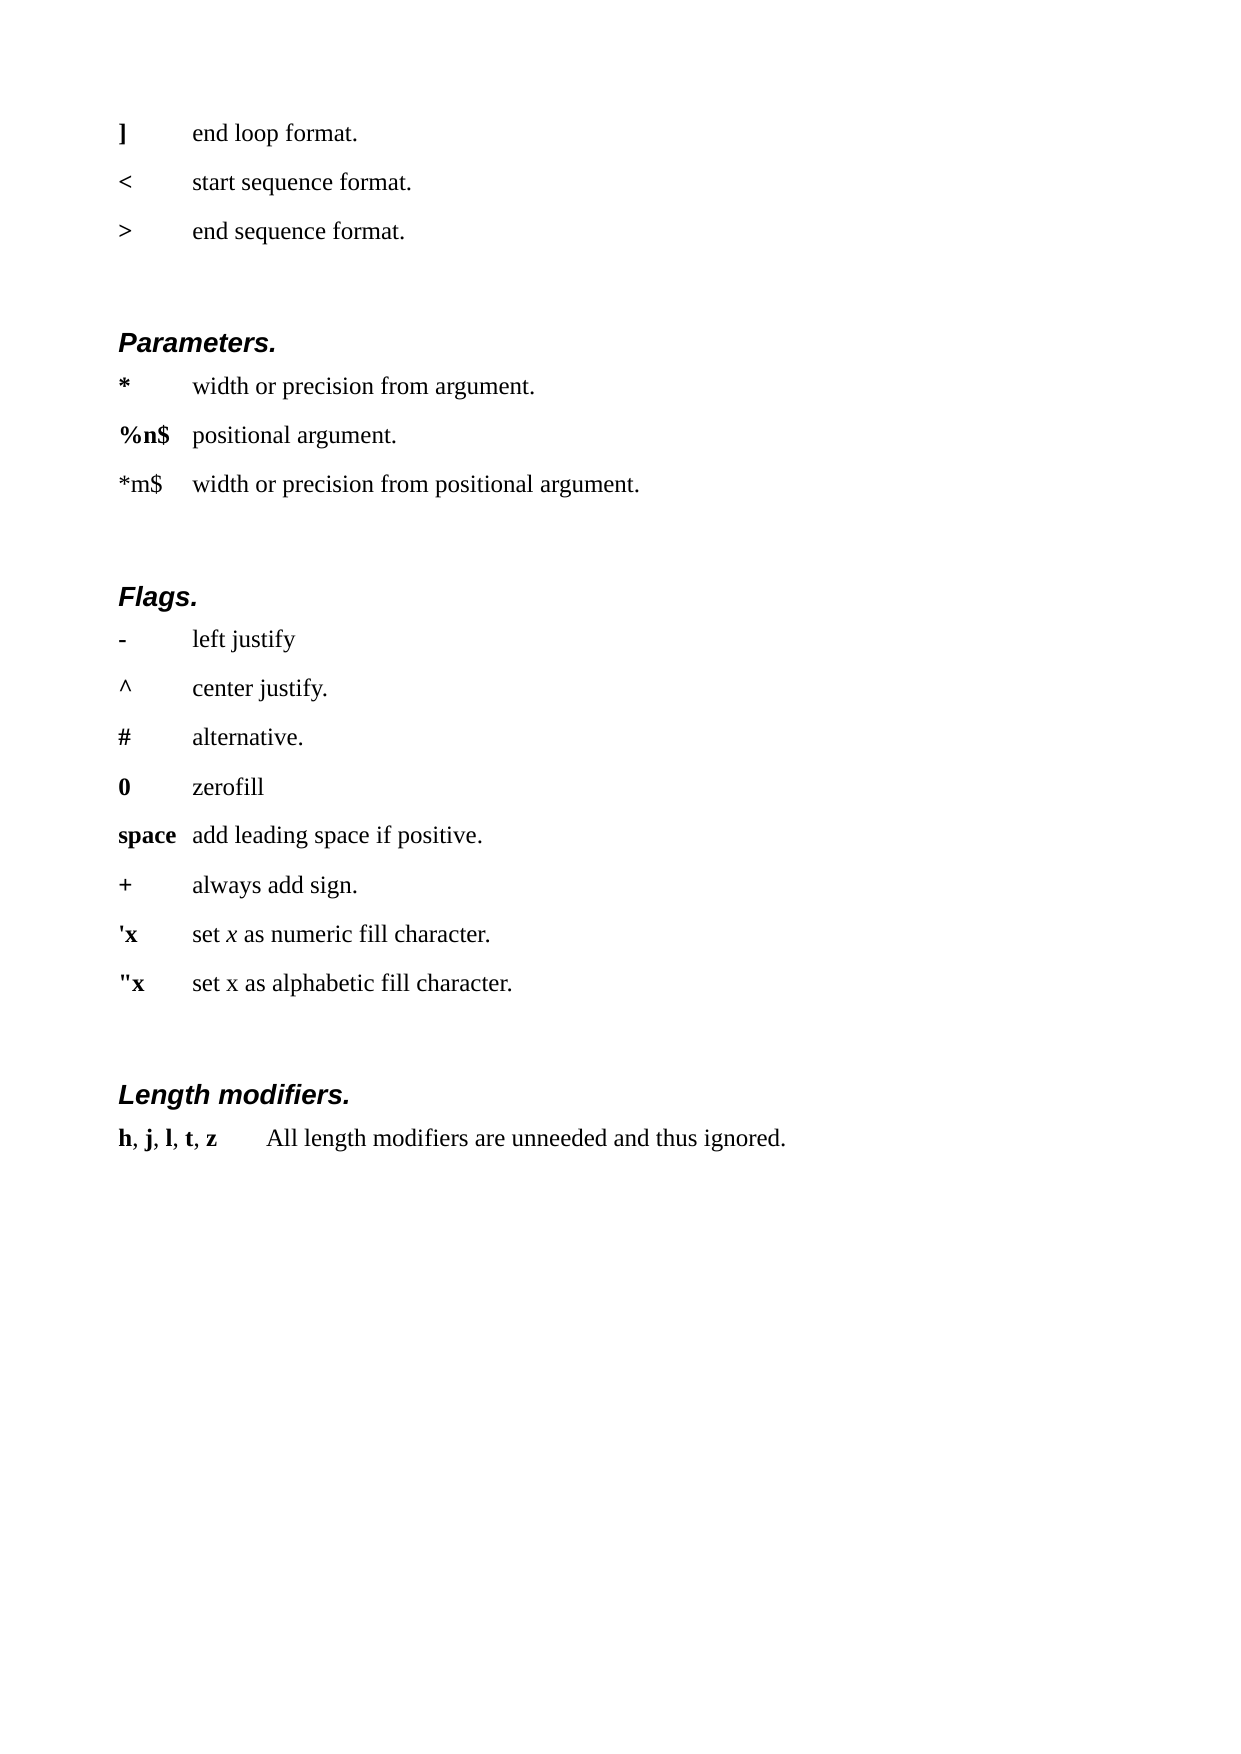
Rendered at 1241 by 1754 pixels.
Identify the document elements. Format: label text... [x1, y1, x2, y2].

text 0 zerofill [118, 772, 1122, 800]
text %n$ positional argument. [118, 420, 1122, 449]
text h, j, l, t, z All length modifiers are unneeded and thus ignored. [118, 1123, 1122, 1152]
text * width or precision from argument. [118, 371, 1122, 400]
text + always add sign. [118, 870, 1122, 898]
text *m$ width or precision from positional argument. [118, 469, 1122, 498]
subtitle Parameters. [118, 327, 1122, 359]
text ^ center justify. [118, 673, 1122, 702]
text > end sequence format. [118, 216, 1122, 245]
text # alternative. [118, 722, 1122, 751]
subtitle Length modifiers. [118, 1078, 1122, 1110]
text < start sequence format. [118, 167, 1122, 196]
text ] end loop format. [118, 118, 1122, 147]
text "x set x as alphabetic fill character. [118, 968, 1122, 997]
text 'x set x as numeric fill character. [118, 919, 1122, 947]
text - left justify [118, 624, 1122, 653]
subtitle Flags. [118, 580, 1122, 612]
text space add leading space if positive. [118, 821, 1122, 849]
